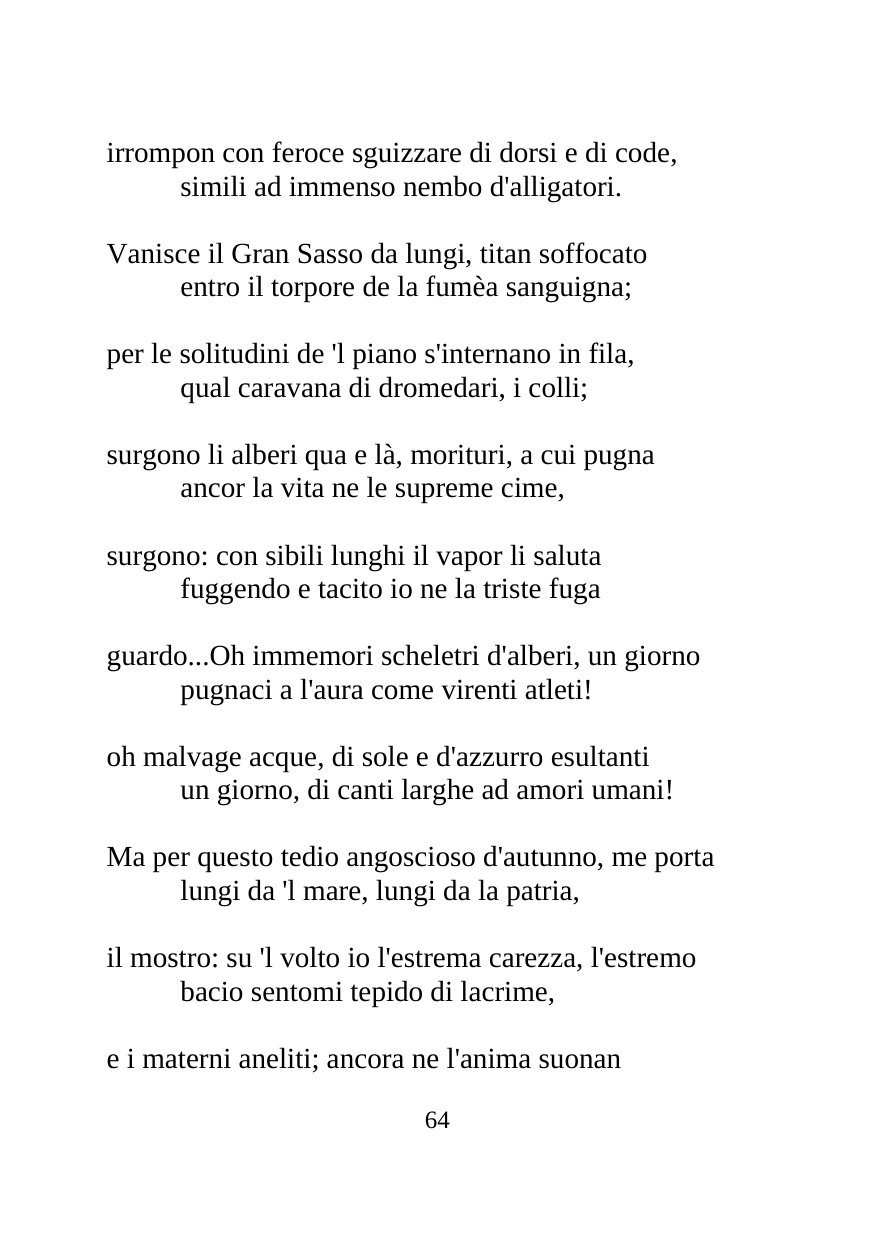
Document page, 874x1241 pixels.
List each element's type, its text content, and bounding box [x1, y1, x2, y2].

text qual caravana di dromedari, i colli; [106, 370, 768, 403]
text ancor la vita ne le supreme cime, [106, 471, 768, 504]
text lungi da 'l mare, lungi da la patria, [106, 873, 768, 907]
text guardo...Oh immemori scheletri d'alberi, un giorno [106, 638, 768, 672]
text simili ad immenso nembo d'alligatori. [106, 169, 768, 202]
text surgono: con sibili lunghi il vapor li saluta [106, 538, 768, 571]
text un giorno, di canti larghe ad amori umani! [106, 772, 768, 806]
text per le solitudini de 'l piano s'internano in fila, [106, 336, 768, 370]
text e i materni aneliti; ancora ne l'anima suonan [106, 1041, 768, 1074]
text surgono li alberi qua e là, morituri, a cui pugna [106, 437, 768, 471]
text Ma per questo tedio angoscioso d'autunno, me porta [106, 839, 768, 873]
text fuggendo e tacito io ne la triste fuga [106, 571, 768, 605]
text pugnaci a l'aura come virenti atleti! [106, 672, 768, 705]
text irrompon con feroce sguizzare di dorsi e di code, [106, 135, 768, 169]
text Vanisce il Gran Sasso da lungi, titan soffocato [106, 236, 768, 269]
text entro il torpore de la fumèa sanguigna; [106, 269, 768, 303]
text bacio sentomi tepido di lacrime, [106, 974, 768, 1007]
text il mostro: su 'l volto io l'estrema carezza, l'estremo [106, 940, 768, 974]
text oh malvage acque, di sole e d'azzurro esultanti [106, 739, 768, 772]
